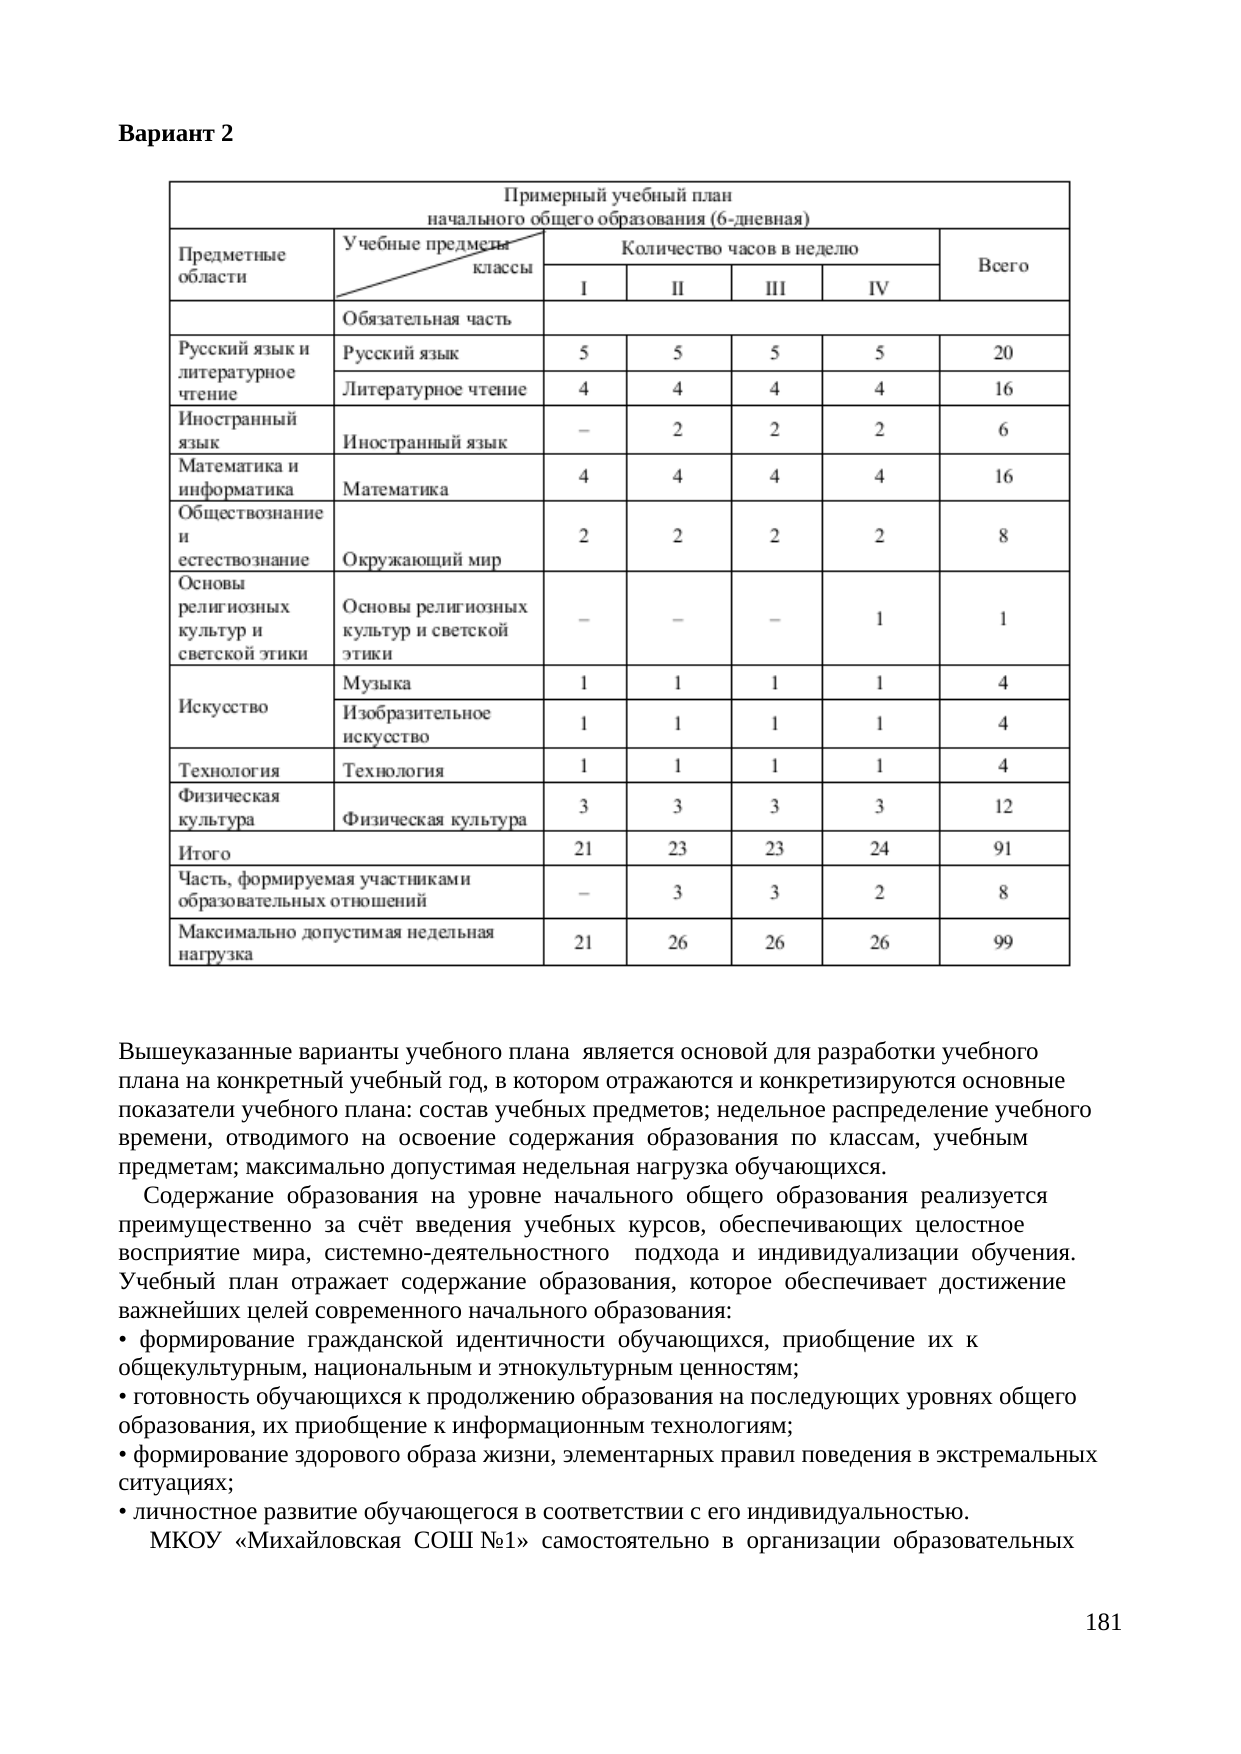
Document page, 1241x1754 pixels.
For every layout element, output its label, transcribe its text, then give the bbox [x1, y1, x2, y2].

text • формирование здорового образа жизни, элементарных правил поведения в экстремальных [118, 1439, 1122, 1467]
text времени, отводимого на освоение содержания образования по классам, учебным [118, 1122, 1122, 1151]
text • формирование гражданской идентичности обучающихся, приобщение их к [118, 1324, 1122, 1352]
text образования, их приобщение к информационным технологиям; [118, 1410, 1122, 1439]
text Вариант 2 [118, 118, 1122, 147]
text плана на конкретный учебный год, в котором отражаются и конкретизируются основные [118, 1065, 1122, 1094]
text важнейших целей современного начального образования: [118, 1295, 1122, 1324]
text показатели учебного плана: состав учебных предметов; недельное распределение учебного [118, 1094, 1122, 1122]
text предметам; максимально допустимая недельная нагрузка обучающихся. [118, 1151, 1122, 1180]
picture [163, 175, 1077, 979]
text Вышеуказанные варианты учебного плана является основой для разработки учебного [118, 1036, 1122, 1065]
text Учебный план отражает содержание образования, которое обеспечивает достижение [118, 1266, 1122, 1295]
text Содержание образования на уровне начального общего образования реализуется [118, 1180, 1122, 1209]
text преимущественно за счёт введения учебных курсов, обеспечивающих целостное [118, 1209, 1122, 1237]
text • готовность обучающихся к продолжению образования на последующих уровнях общего [118, 1381, 1122, 1410]
text общекультурным, национальным и этнокультурным ценностям; [118, 1352, 1122, 1381]
text МКОУ «Михайловская СОШ №1» самостоятельно в организации образовательных [118, 1525, 1122, 1554]
text • личностное развитие обучающегося в соответствии с его индивидуальностью. [118, 1496, 1122, 1525]
text восприятие мира, системно-деятельностного подхода и индивидуализации обучения. [118, 1237, 1122, 1266]
text ситуациях; [118, 1467, 1122, 1496]
